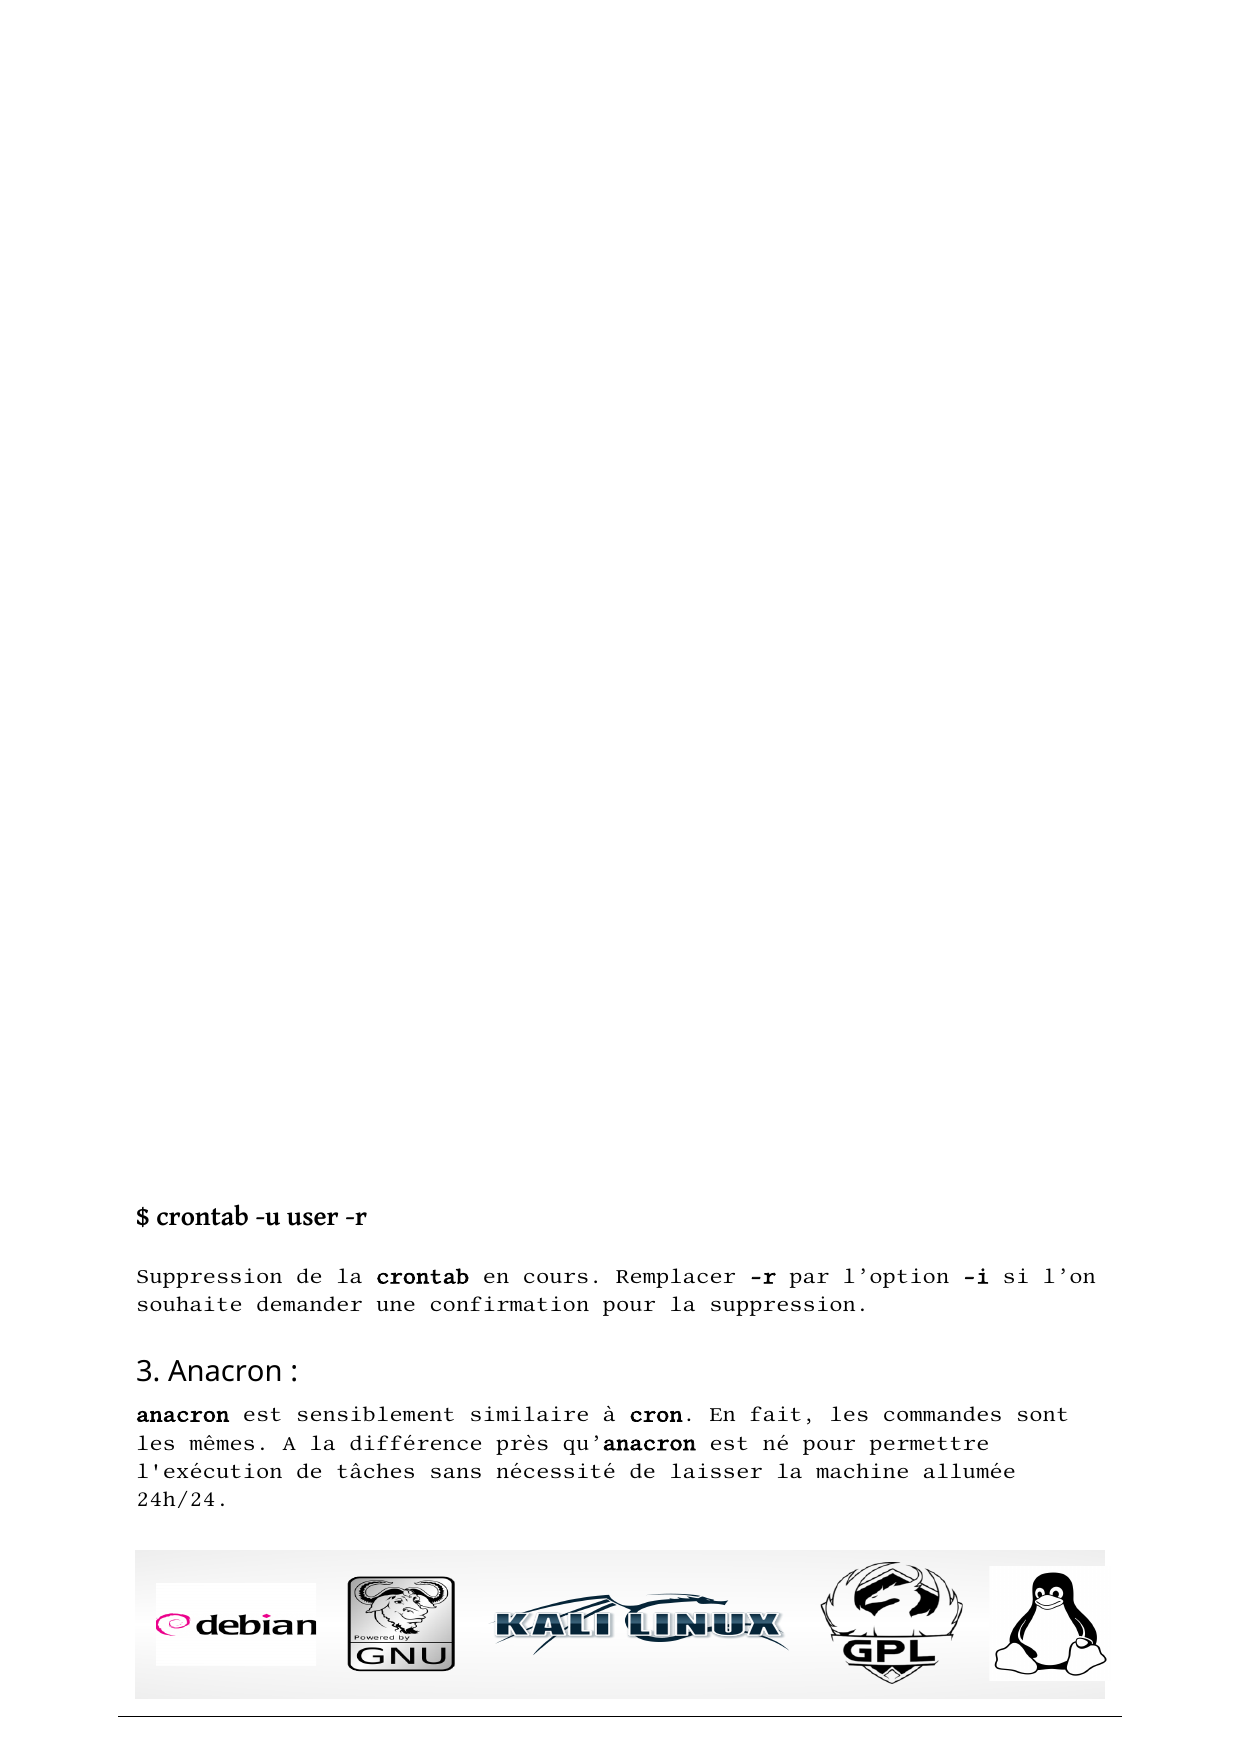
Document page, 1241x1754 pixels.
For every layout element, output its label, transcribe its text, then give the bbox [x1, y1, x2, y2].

picture [156, 1583, 317, 1666]
text anacron est sensiblement similaire à cron. En fait, les commandes sont les mêmes. A la différence près qu’anacron est né pour permettre l'exécution de tâches sans nécessité de laisser la machine allumée 24h/24. [136, 1403, 1104, 1512]
picture [989, 1566, 1112, 1681]
picture [820, 1562, 963, 1684]
picture [341, 1573, 460, 1674]
text Suppression de la crontab en cours. Remplacer -r par l’option -i si l’on souhaite demander une confirmation pour la suppression. [136, 1264, 1104, 1317]
picture [476, 1579, 799, 1670]
subtitle 3. Anacron : [136, 1351, 1104, 1390]
text $ crontab -u user -r [136, 1202, 1104, 1233]
